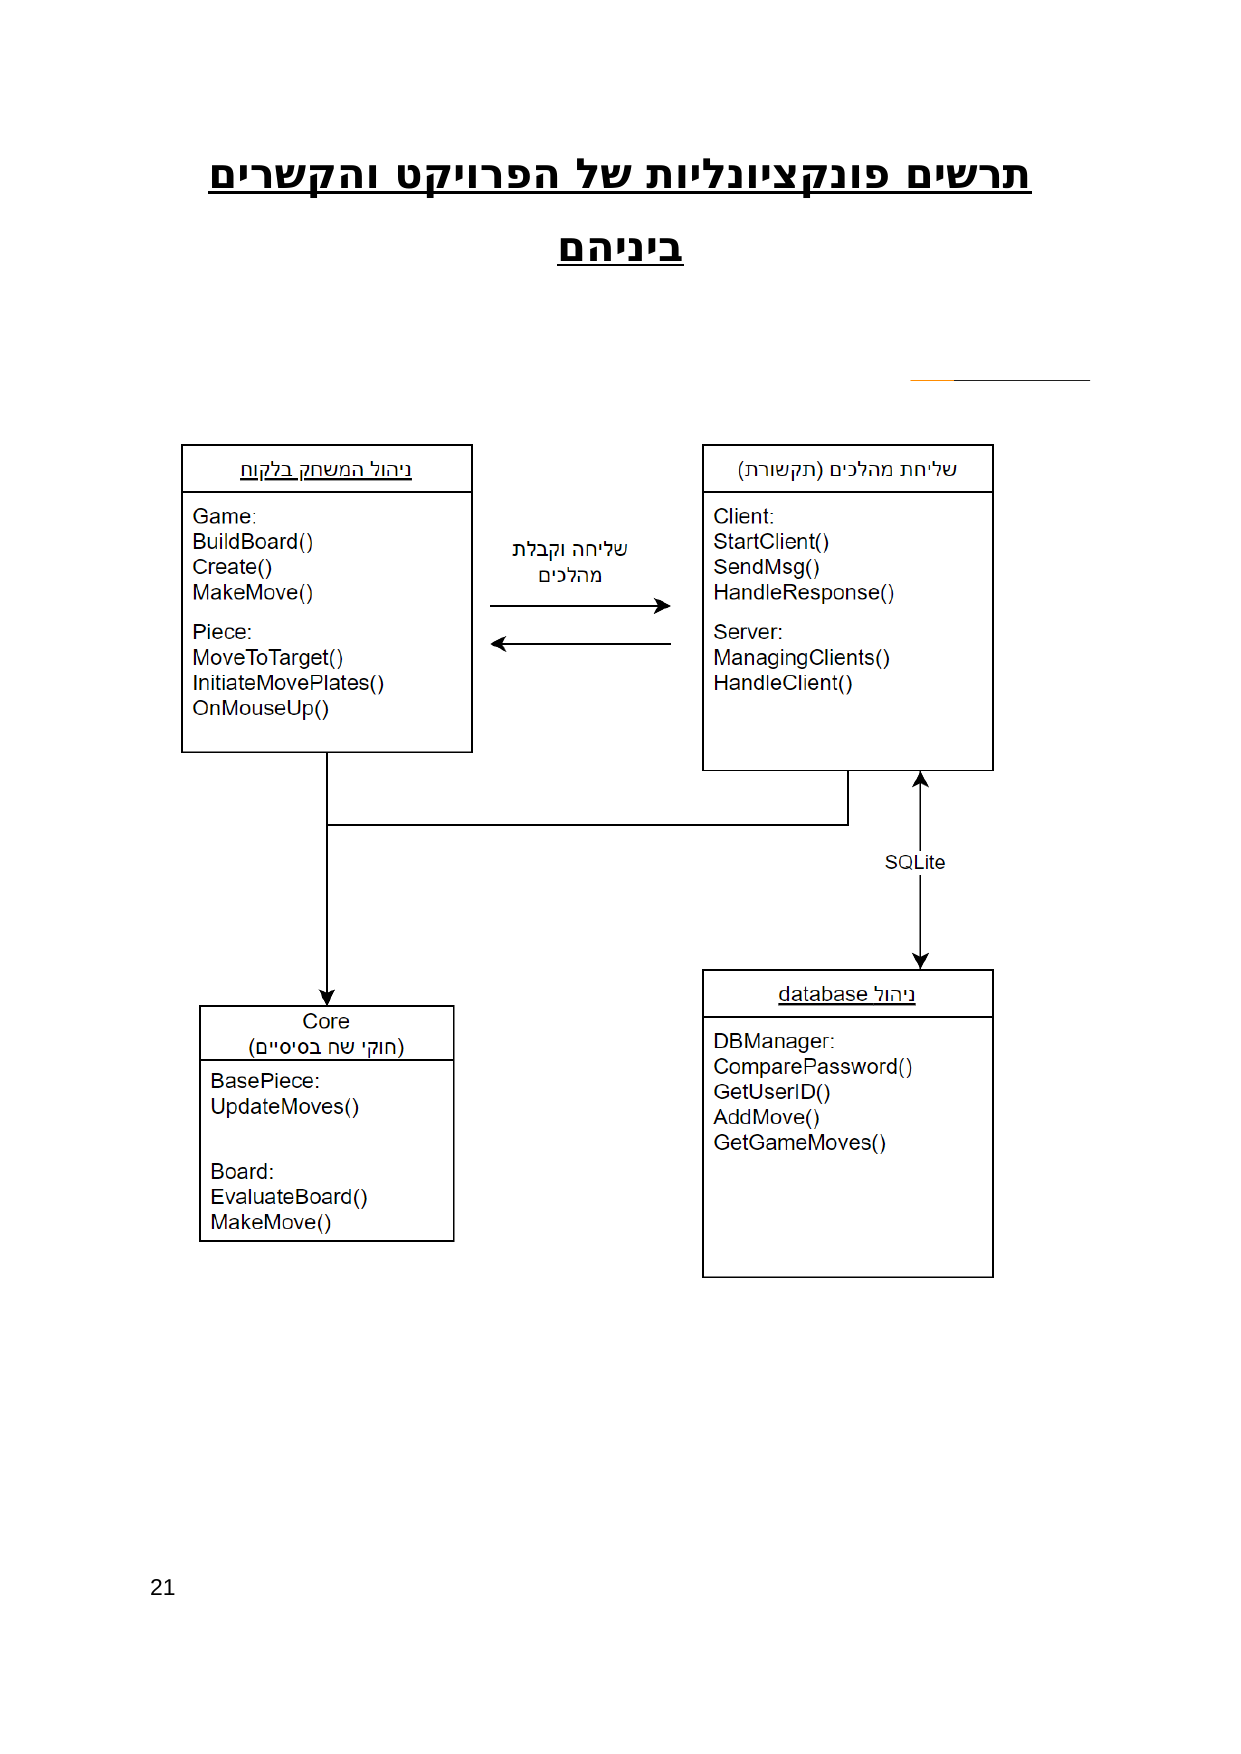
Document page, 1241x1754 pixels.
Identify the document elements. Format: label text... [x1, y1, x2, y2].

picture [150, 380, 1091, 1343]
text תרשים פונקציונליות של הפרויקט והקשרים ביניהם [150, 150, 1090, 271]
